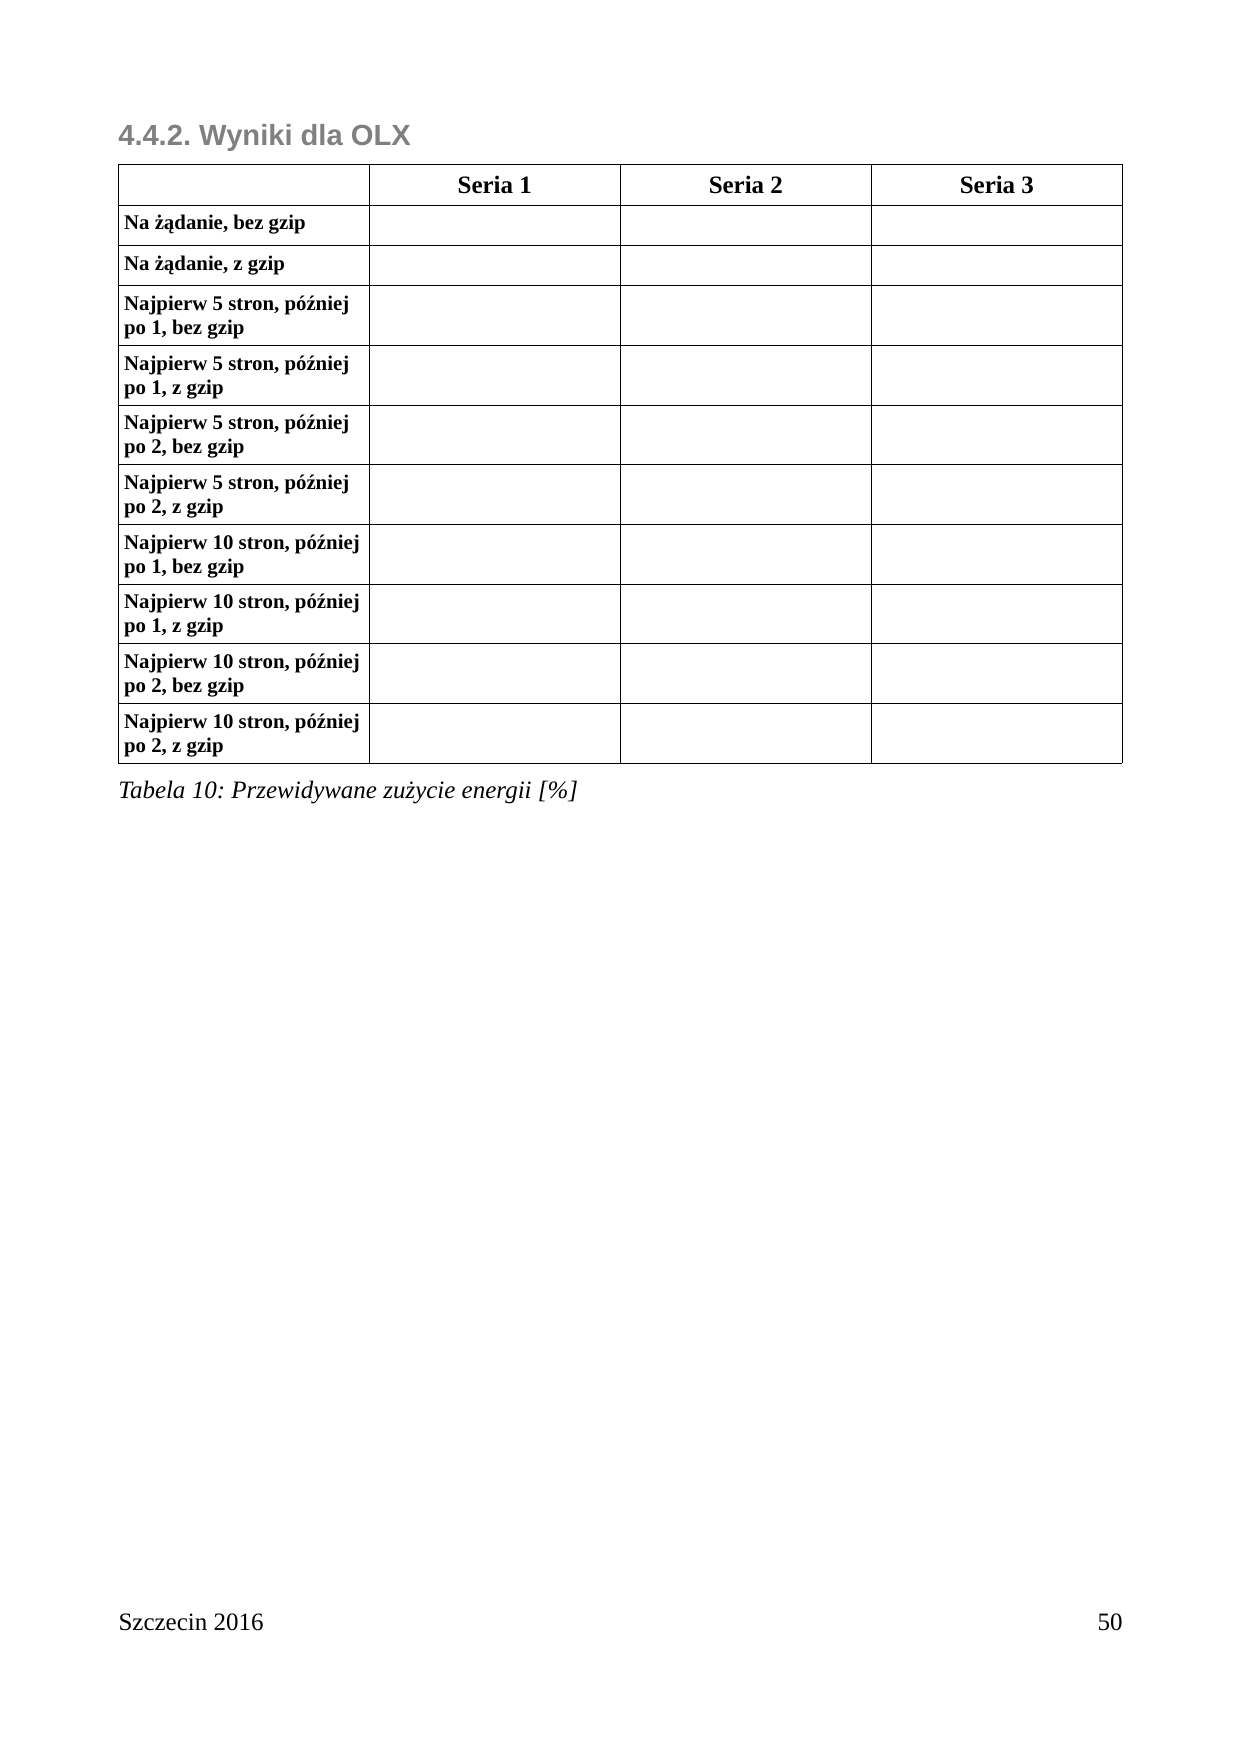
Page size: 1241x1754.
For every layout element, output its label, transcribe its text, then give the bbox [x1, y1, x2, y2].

table_cell [872, 585, 1122, 643]
table_cell [370, 286, 620, 345]
table_header Seria 2 [621, 165, 871, 204]
table_cell [370, 346, 620, 404]
table_cell [621, 525, 871, 583]
table_cell [370, 585, 620, 643]
table_cell Najpierw 10 stron, później po 2, z gzip [119, 704, 369, 763]
subtitle 4.4.2. Wyniki dla OLX [118, 118, 1122, 152]
table_header Seria 3 [872, 165, 1122, 204]
table_cell Najpierw 5 stron, później po 2, bez gzip [119, 406, 369, 464]
table_cell [872, 286, 1122, 345]
table_cell [872, 346, 1122, 404]
table_cell [621, 585, 871, 643]
table_cell [621, 346, 871, 404]
table_cell [621, 406, 871, 464]
table_cell [872, 206, 1122, 245]
table_cell [872, 406, 1122, 464]
table_cell [872, 246, 1122, 285]
table_cell [370, 406, 620, 464]
table_cell [370, 644, 620, 703]
table_cell Najpierw 10 stron, później po 2, bez gzip [119, 644, 369, 703]
table_cell [370, 246, 620, 285]
table_cell [872, 704, 1122, 763]
table_cell Na żądanie, bez gzip [119, 206, 369, 245]
table_header Seria 1 [370, 165, 620, 204]
table_cell Najpierw 10 stron, później po 1, z gzip [119, 585, 369, 643]
table_cell [370, 525, 620, 583]
table_cell Najpierw 5 stron, później po 1, z gzip [119, 346, 369, 404]
table_cell [621, 465, 871, 524]
table_cell [872, 525, 1122, 583]
table_cell [621, 206, 871, 245]
table_cell [621, 704, 871, 763]
table_cell [872, 465, 1122, 524]
table_cell [621, 644, 871, 703]
table_cell Na żądanie, z gzip [119, 246, 369, 285]
table_cell [370, 465, 620, 524]
table_cell [370, 206, 620, 245]
table_cell [621, 246, 871, 285]
table_cell [621, 286, 871, 345]
table_cell Najpierw 5 stron, później po 1, bez gzip [119, 286, 369, 345]
table_cell [370, 704, 620, 763]
table_cell Najpierw 5 stron, później po 2, z gzip [119, 465, 369, 524]
table_cell Najpierw 10 stron, później po 1, bez gzip [119, 525, 369, 583]
table_cell [872, 644, 1122, 703]
table_header [119, 165, 369, 204]
text Tabela 10: Przewidywane zużycie energii [%] [118, 775, 1122, 804]
